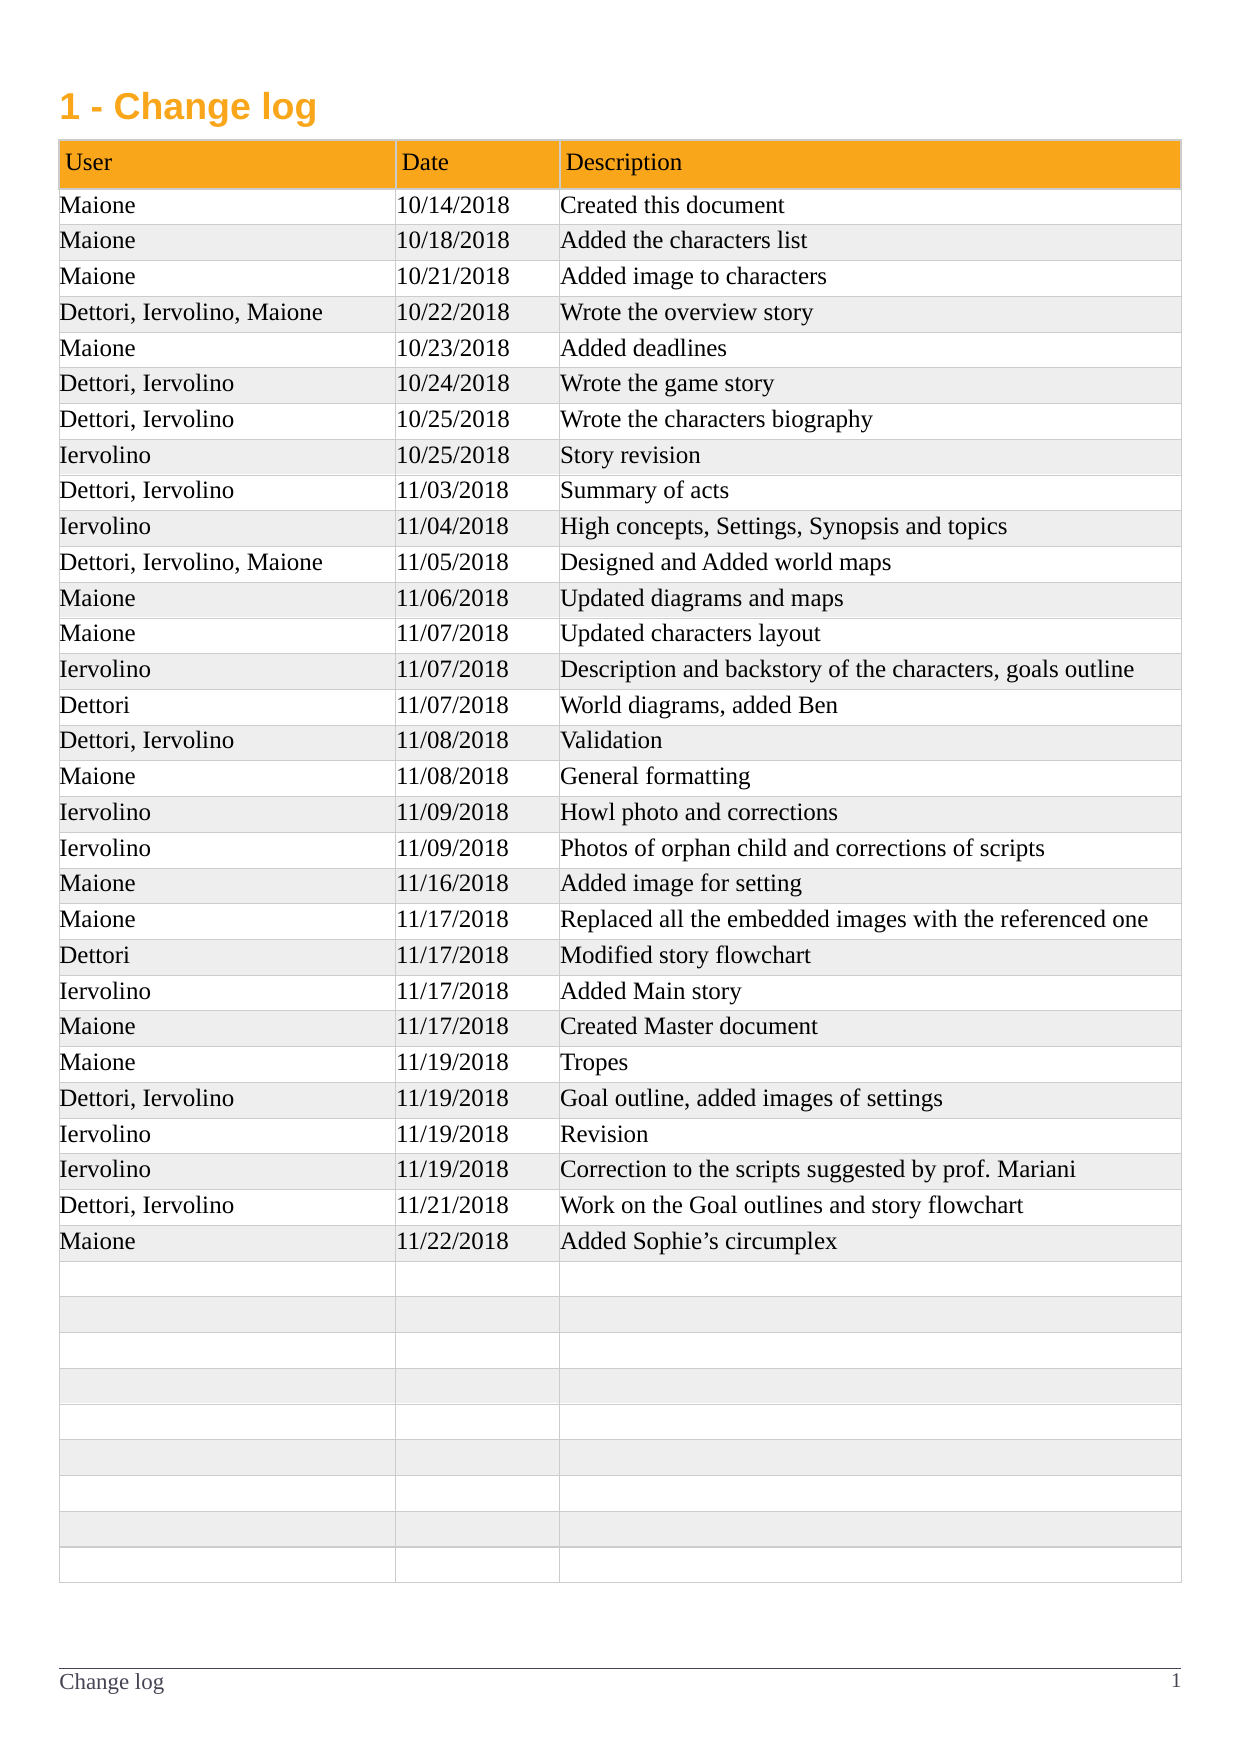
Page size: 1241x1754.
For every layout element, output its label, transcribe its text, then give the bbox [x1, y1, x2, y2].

table_cell [396, 1333, 559, 1368]
table_cell Added image to characters [560, 261, 1181, 296]
table_cell Revision [560, 1119, 1181, 1153]
table_cell [396, 1512, 559, 1546]
table_cell [396, 1476, 559, 1511]
table_cell 19/11/2018 [396, 1119, 559, 1153]
table_cell Dettori, Iervolino [60, 368, 395, 403]
table_cell Wrote the characters biography [560, 404, 1181, 439]
table_cell [560, 1405, 1181, 1439]
table_cell Maione [60, 904, 395, 939]
table_cell [396, 1369, 559, 1403]
table_cell Maione [60, 190, 395, 224]
table_cell 25/10/2018 [396, 404, 559, 439]
table_cell Photos of orphan child and corrections of scripts [560, 833, 1181, 867]
table_cell Modified story flowchart [560, 940, 1181, 975]
table_cell Maione [60, 225, 395, 260]
table_cell Dettori [60, 690, 395, 724]
table_cell [60, 1262, 395, 1296]
table_cell [60, 1548, 395, 1582]
table_cell Added deadlines [560, 333, 1181, 367]
table_cell [60, 1512, 395, 1546]
table_cell 05/11/2018 [396, 547, 559, 582]
table_cell 14/10/2018 [396, 190, 559, 224]
subtitle Change log [59, 84, 1181, 127]
table_cell Designed and Added world maps [560, 547, 1181, 582]
table_cell Added image for setting [560, 869, 1181, 903]
table_cell Iervolino [60, 1119, 395, 1153]
table_cell Updated characters layout [560, 619, 1181, 653]
table_cell 06/11/2018 [396, 583, 559, 617]
table_cell Dettori, Iervolino [60, 726, 395, 760]
table_header Date [397, 141, 559, 188]
table_cell 19/11/2018 [396, 1083, 559, 1118]
table_cell 07/11/2018 [396, 654, 559, 689]
table_cell High concepts, Settings, Synopsis and topics [560, 511, 1181, 546]
table_cell Howl photo and corrections [560, 797, 1181, 832]
table_cell [60, 1369, 395, 1403]
table_cell 25/10/2018 [396, 440, 559, 474]
table_cell [560, 1548, 1181, 1582]
table_cell Summary of acts [560, 476, 1181, 510]
table_cell Created this document [560, 190, 1181, 224]
table_cell [396, 1297, 559, 1332]
table_cell 08/11/2018 [396, 761, 559, 796]
table_cell 19/11/2018 [396, 1154, 559, 1189]
table_cell [560, 1297, 1181, 1332]
table_cell Maione [60, 333, 395, 367]
table_cell [60, 1440, 395, 1475]
table_cell Created Master document [560, 1011, 1181, 1046]
table_cell Maione [60, 1226, 395, 1261]
table_cell [560, 1262, 1181, 1296]
table_cell Added the characters list [560, 225, 1181, 260]
table_cell Description and backstory of the characters, goals outline [560, 654, 1181, 689]
table_cell Dettori, Iervolino, Maione [60, 297, 395, 332]
table_cell 17/11/2018 [396, 940, 559, 975]
table_cell [60, 1297, 395, 1332]
table_header Description [561, 141, 1180, 188]
table_cell Maione [60, 261, 395, 296]
table_header User [60, 141, 395, 188]
table_cell Dettori, Iervolino [60, 476, 395, 510]
table_cell General formatting [560, 761, 1181, 796]
table_cell [60, 1405, 395, 1439]
table_cell [60, 1476, 395, 1511]
table_cell Story revision [560, 440, 1181, 474]
table_cell Maione [60, 583, 395, 617]
table_cell [60, 1333, 395, 1368]
table_cell [560, 1440, 1181, 1475]
table_cell Correction to the scripts suggested by prof. Mariani [560, 1154, 1181, 1189]
table_cell 17/11/2018 [396, 976, 559, 1010]
table_cell Maione [60, 869, 395, 903]
table_cell Replaced all the embedded images with the referenced one [560, 904, 1181, 939]
table_cell Added Sophie’s circumplex [560, 1226, 1181, 1261]
table_cell 17/11/2018 [396, 1011, 559, 1046]
table_cell 08/11/2018 [396, 726, 559, 760]
table_cell Tropes [560, 1047, 1181, 1082]
table_cell 21/10/2018 [396, 261, 559, 296]
table_cell Dettori, Iervolino, Maione [60, 547, 395, 582]
table_cell Dettori, Iervolino [60, 1083, 395, 1118]
table_cell 03/11/2018 [396, 476, 559, 510]
table_cell Wrote the overview story [560, 297, 1181, 332]
table_cell [560, 1512, 1181, 1546]
table_cell 19/11/2018 [396, 1047, 559, 1082]
table_cell Maione [60, 619, 395, 653]
table_cell 22/11/2018 [396, 1226, 559, 1261]
table_cell [560, 1369, 1181, 1403]
table_cell 07/11/2018 [396, 690, 559, 724]
table_cell Work on the Goal outlines and story flowchart [560, 1190, 1181, 1225]
table_cell Dettori, Iervolino [60, 404, 395, 439]
table_cell [560, 1476, 1181, 1511]
table_cell Wrote the game story [560, 368, 1181, 403]
table_cell Added Main story [560, 976, 1181, 1010]
table_cell Iervolino [60, 440, 395, 474]
table_cell Iervolino [60, 976, 395, 1010]
table_cell Iervolino [60, 511, 395, 546]
table_cell [560, 1333, 1181, 1368]
table_cell [396, 1262, 559, 1296]
table_cell 24/10/2018 [396, 368, 559, 403]
table_cell Updated diagrams and maps [560, 583, 1181, 617]
table_cell Goal outline, added images of settings [560, 1083, 1181, 1118]
table_cell Maione [60, 1047, 395, 1082]
table_cell [396, 1405, 559, 1439]
table_cell 23/10/2018 [396, 333, 559, 367]
table_cell Iervolino [60, 654, 395, 689]
table_cell 21/11/2018 [396, 1190, 559, 1225]
table_cell Maione [60, 1011, 395, 1046]
table_cell World diagrams, added Ben [560, 690, 1181, 724]
table_cell [396, 1440, 559, 1475]
table_cell Validation [560, 726, 1181, 760]
table_cell Iervolino [60, 833, 395, 867]
table_cell 22/10/2018 [396, 297, 559, 332]
table_cell 04/11/2018 [396, 511, 559, 546]
table_cell Maione [60, 761, 395, 796]
table_cell Dettori, Iervolino [60, 1190, 395, 1225]
table_cell 09/11/2018 [396, 833, 559, 867]
table_cell 07/11/2018 [396, 619, 559, 653]
table_cell 09/11/2018 [396, 797, 559, 832]
table_cell Iervolino [60, 1154, 395, 1189]
table_cell 16/11/2018 [396, 869, 559, 903]
table_cell 17/11/2018 [396, 904, 559, 939]
table_cell Dettori [60, 940, 395, 975]
table_cell [396, 1548, 559, 1582]
table_cell 18/10/2018 [396, 225, 559, 260]
table_cell Iervolino [60, 797, 395, 832]
